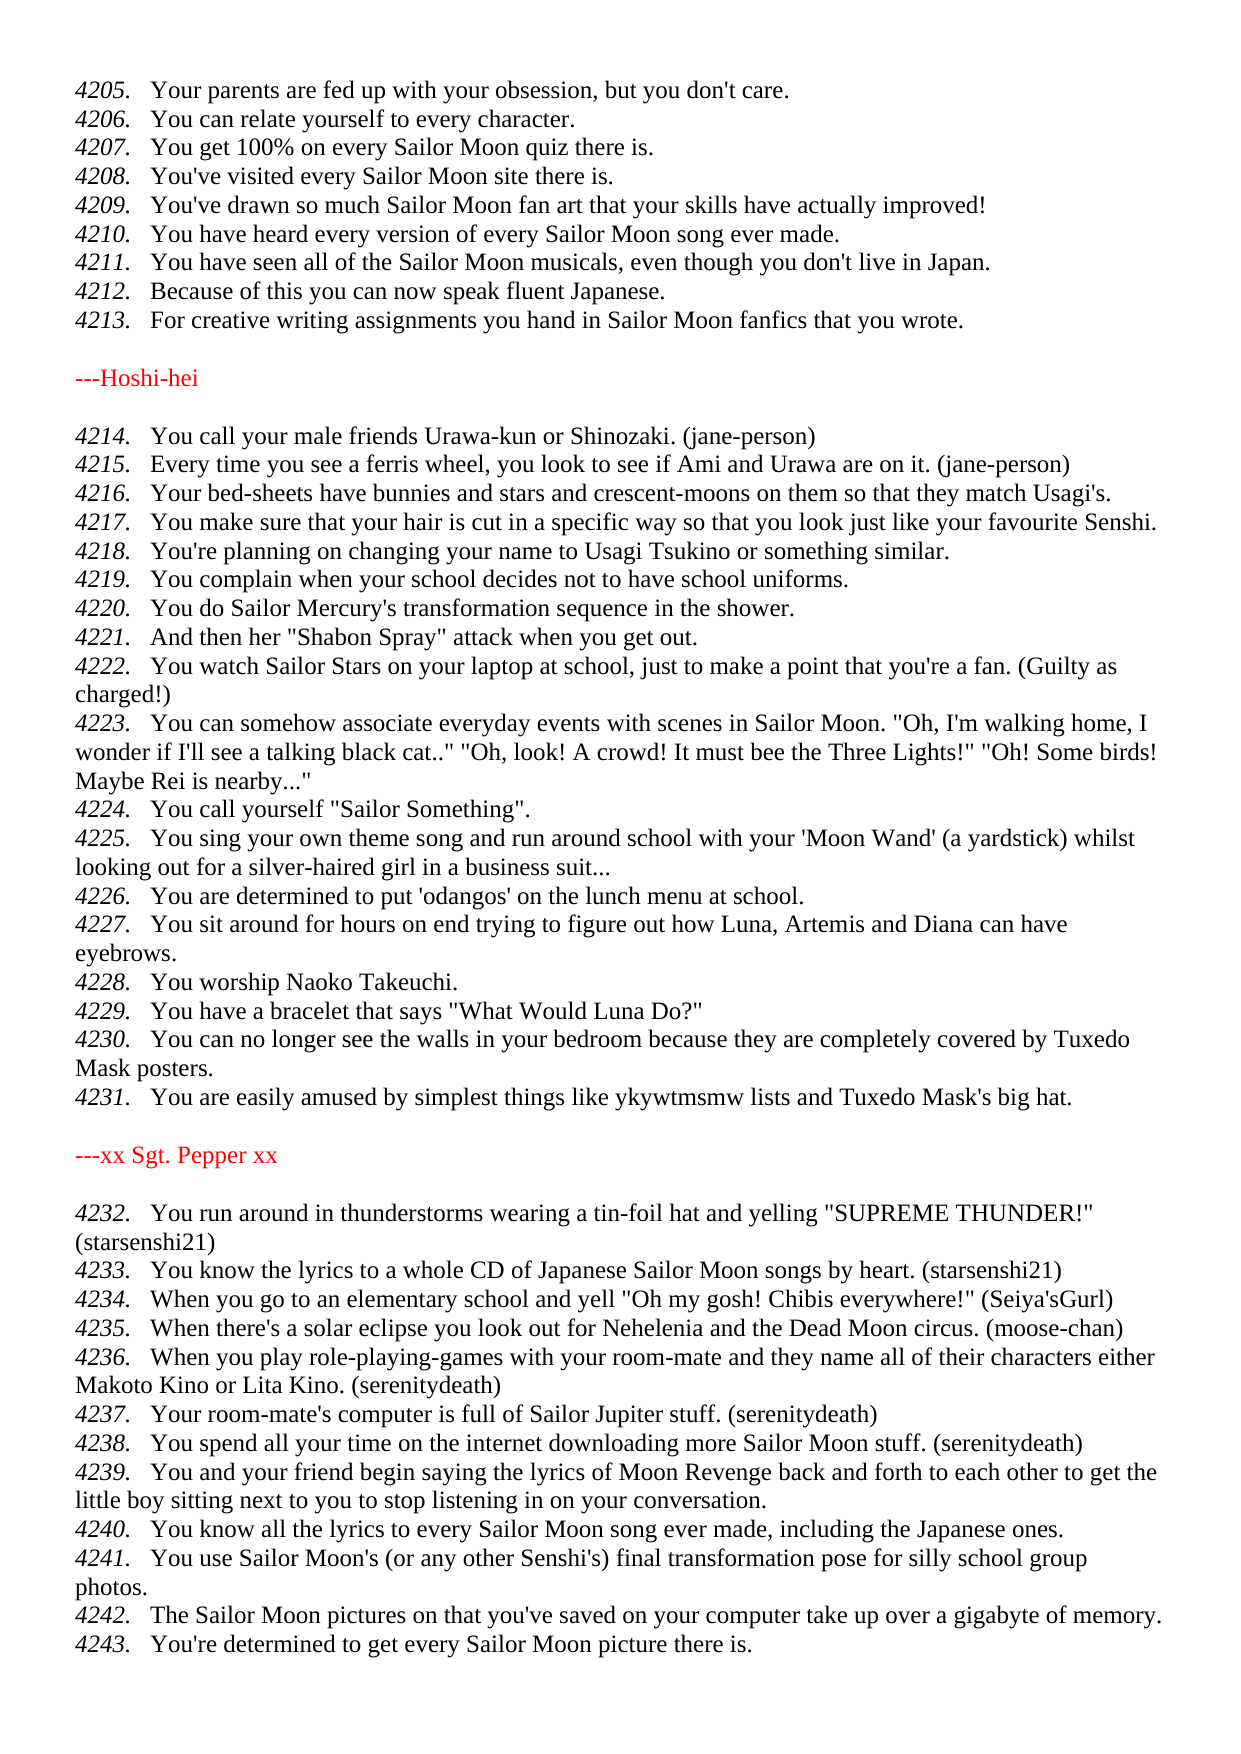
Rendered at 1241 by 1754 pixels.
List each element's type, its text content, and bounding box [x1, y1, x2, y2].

list You're determined to get every Sailor Moon picture there is. [75, 1629, 1165, 1658]
list You are easily amused by simplest things like ykywtmsmw lists and Tuxedo Mask's big hat. [75, 1082, 1165, 1111]
list You are determined to put 'odangos' on the lunch menu at school. [75, 881, 1165, 909]
list You've visited every Sailor Moon site there is. [75, 161, 1165, 190]
list You run around in thunderstorms wearing a tin-foil hat and yelling "SUPREME THUNDER!" (starsenshi21) [75, 1198, 1165, 1255]
list You've drawn so much Sailor Moon fan art that your skills have actually improved! [75, 190, 1165, 219]
list You have seen all of the Sailor Moon musicals, even though you don't live in Japan. [75, 247, 1165, 276]
list You know the lyrics to a whole CD of Japanese Sailor Moon songs by heart. (starsenshi21) [75, 1255, 1165, 1284]
text ---Hoshi-hei [75, 363, 1165, 392]
list You're planning on changing your name to Usagi Tsukino or something similar. [75, 536, 1165, 564]
list You watch Sailor Stars on your laptop at school, just to make a point that you're a fan. (Guilty as charged!) [75, 651, 1165, 708]
list The Sailor Moon pictures on that you've saved on your computer take up over a gigabyte of memory. [75, 1600, 1165, 1629]
list You get 100% on every Sailor Moon quiz there is. [75, 132, 1165, 161]
list You spend all your time on the internet downloading more Sailor Moon stuff. (serenitydeath) [75, 1428, 1165, 1457]
list Every time you see a ferris wheel, you look to see if Ami and Urawa are on it. (jane-person) [75, 449, 1165, 478]
list You and your friend begin saying the lyrics of Moon Revenge back and forth to each other to get the little boy sitting next to you to stop listening in on your conversation. [75, 1457, 1165, 1514]
list You can no longer see the walls in your bedroom because they are completely covered by Tuxedo Mask posters. [75, 1024, 1165, 1082]
list You know all the lyrics to every Sailor Moon song ever made, including the Japanese ones. [75, 1514, 1165, 1543]
list You make sure that your hair is cut in a specific way so that you look just like your favourite Senshi. [75, 507, 1165, 536]
list You use Sailor Moon's (or any other Senshi's) final transformation pose for silly school group photos. [75, 1543, 1165, 1600]
list When there's a solar eclipse you look out for Nehelenia and the Dead Moon circus. (moose-chan) [75, 1313, 1165, 1342]
list You can relate yourself to every character. [75, 104, 1165, 132]
list Your parents are fed up with your obsession, but you don't care. [75, 75, 1165, 104]
list Your room-mate's computer is full of Sailor Jupiter stuff. (serenitydeath) [75, 1399, 1165, 1428]
list You do Sailor Mercury's transformation sequence in the shower. [75, 593, 1165, 622]
list You have a bracelet that says "What Would Luna Do?" [75, 996, 1165, 1024]
list When you play role-playing-games with your room-mate and they name all of their characters either Makoto Kino or Lita Kino. (serenitydeath) [75, 1342, 1165, 1399]
list Because of this you can now speak fluent Japanese. [75, 276, 1165, 305]
list You worship Naoko Takeuchi. [75, 967, 1165, 996]
list You call yourself "Sailor Something". [75, 794, 1165, 823]
list You call your male friends Urawa-kun or Shinozaki. (jane-person) [75, 421, 1165, 449]
list You sing your own theme song and run around school with your 'Moon Wand' (a yardstick) whilst looking out for a silver-haired girl in a business suit... [75, 823, 1165, 881]
list You complain when your school decides not to have school uniforms. [75, 564, 1165, 593]
list When you go to an elementary school and yell "Oh my gosh! Chibis everywhere!" (Seiya'sGurl) [75, 1284, 1165, 1313]
list And then her "Shabon Spray" attack when you get out. [75, 622, 1165, 651]
text ---xx Sgt. Pepper xx [75, 1140, 1165, 1169]
list You have heard every version of every Sailor Moon song ever made. [75, 219, 1165, 247]
list Your bed-sheets have bunnies and stars and crescent-moons on them so that they match Usagi's. [75, 478, 1165, 507]
list You can somehow associate everyday events with scenes in Sailor Moon. "Oh, I'm walking home, I wonder if I'll see a talking black cat.." "Oh, look! A crowd! It must bee the Three Lights!" "Oh! Some birds! Maybe Rei is nearby..." [75, 708, 1165, 794]
list You sit around for hours on end trying to figure out how Luna, Artemis and Diana can have eyebrows. [75, 909, 1165, 967]
list For creative writing assignments you hand in Sailor Moon fanfics that you wrote. [75, 305, 1165, 334]
